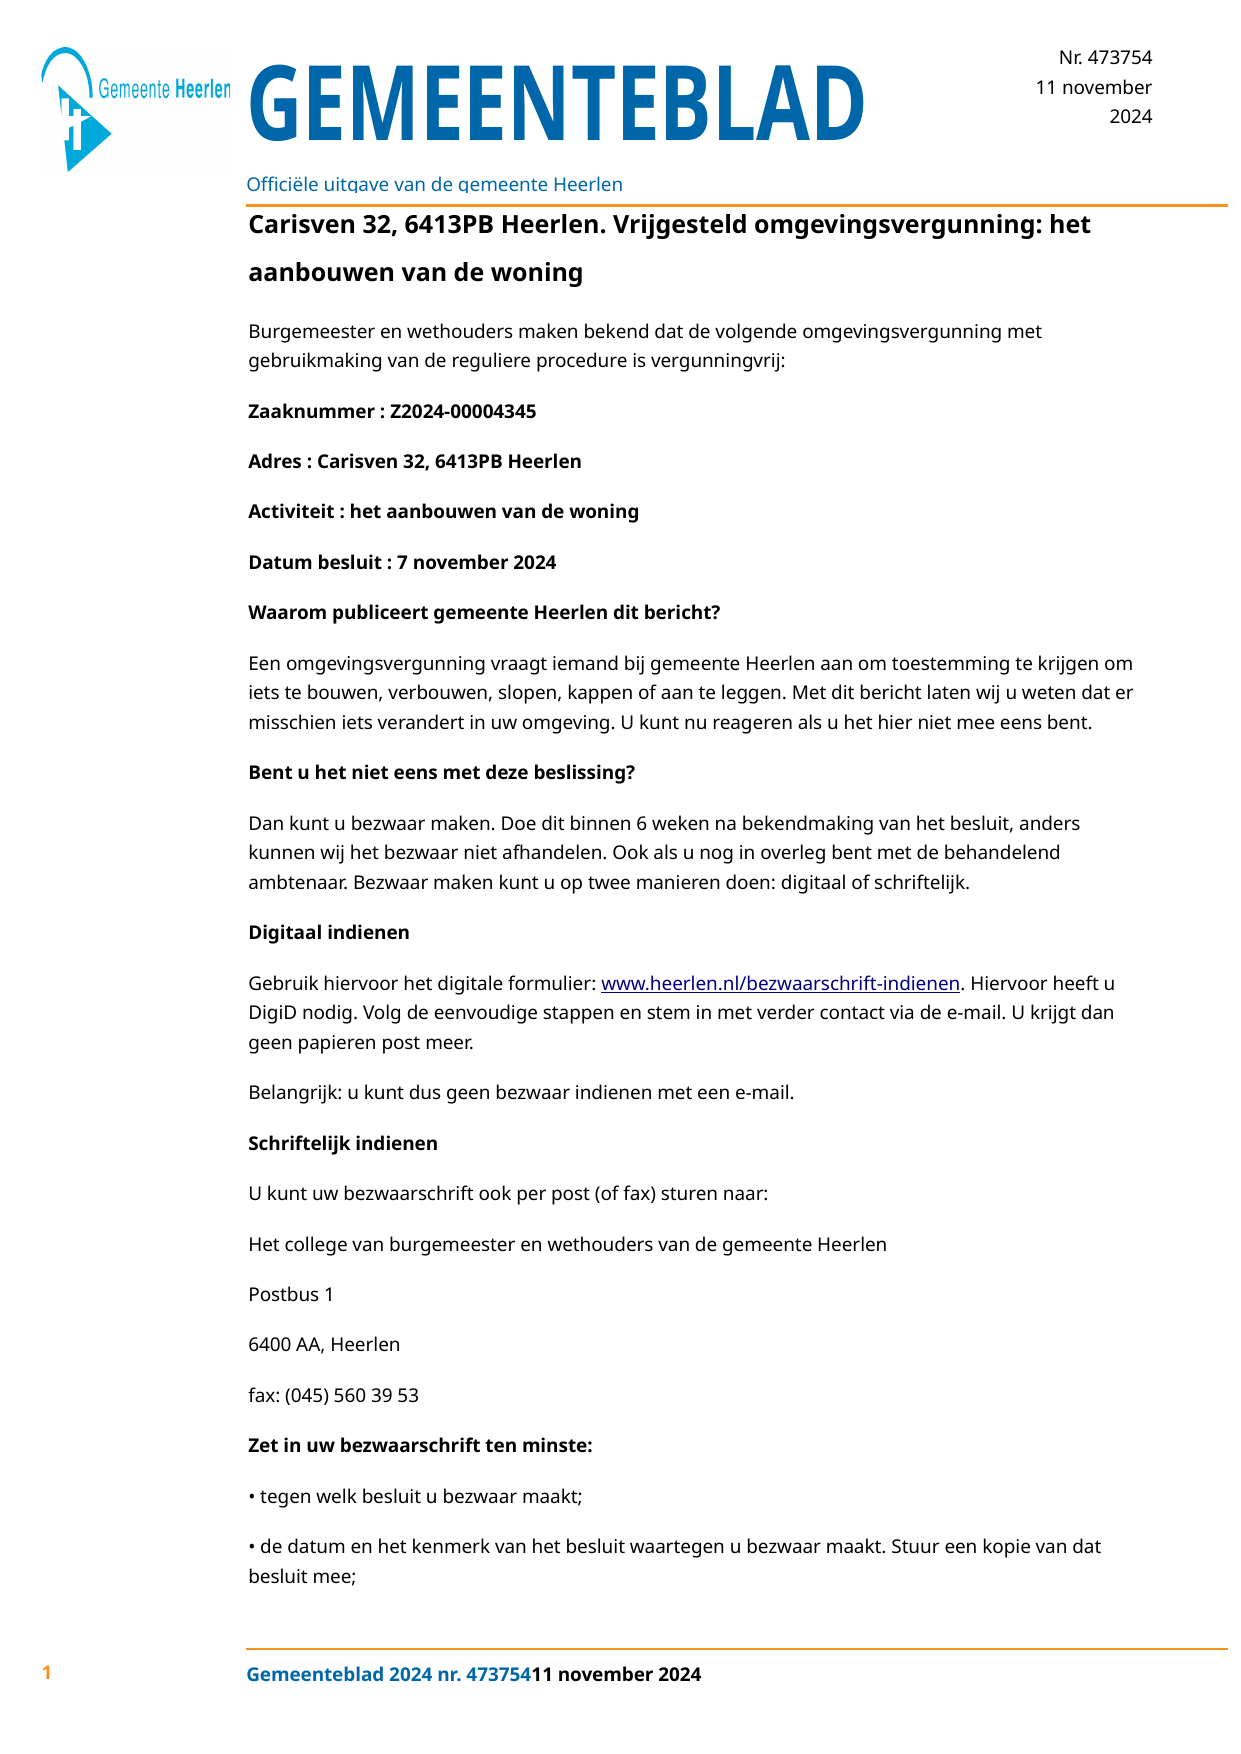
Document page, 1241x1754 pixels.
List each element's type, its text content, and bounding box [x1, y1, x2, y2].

text Gebruik hiervoor het digitale formulier: www.heerlen.nl/bezwaarschrift-indienen. Hiervoor heeft u DigiD nodig. Volg de eenvoudige stappen en stem in met verder contact via de e-mail. U krijgt dan geen papieren post meer. [248, 970, 1152, 1055]
text Dan kunt u bezwaar maken. Doe dit binnen 6 weken na bekendmaking van het besluit, anders kunnen wij het bezwaar niet afhandelen. Ook als u nog in overleg bent met de behandelend ambtenaar. Bezwaar maken kunt u op twee manieren doen: digitaal of schriftelijk. [248, 810, 1152, 895]
text • tegen welk besluit u bezwaar maakt; [248, 1483, 1152, 1509]
text Waarom publiceert gemeente Heerlen dit bericht? [248, 599, 1152, 625]
text Activiteit : het aanbouwen van de woning [248, 499, 1152, 524]
text Belangrijk: u kunt dus geen bezwaar indienen met een e-mail. [248, 1079, 1152, 1105]
text Digitaal indienen [248, 919, 1152, 945]
text 6400 AA, Heerlen [248, 1332, 1152, 1357]
picture [41, 47, 231, 172]
text Postbus 1 [248, 1281, 1152, 1307]
picture [41, 47, 59, 70]
text Zet in uw bezwaarschrift ten minste: [248, 1432, 1152, 1458]
text Schriftelijk indienen [248, 1130, 1152, 1156]
text Carisven 32, 6413PB Heerlen. Vrijgesteld omgevingsvergunning: het aanbouwen van de woning [248, 207, 1152, 288]
text Zaaknummer : Z2024-00004345 [248, 398, 1152, 424]
text Adres : Carisven 32, 6413PB Heerlen [248, 448, 1152, 474]
text Een omgevingsvergunning vraagt iemand bij gemeente Heerlen aan om toestemming te krijgen om iets te bouwen, verbouwen, slopen, kappen of aan te leggen. Met dit bericht laten wij u weten dat er misschien iets verandert in uw omgeving. U kunt nu reageren als u het hier niet mee eens bent. [248, 650, 1152, 735]
text Burgemeester en wethouders maken bekend dat de volgende omgevingsvergunning met gebruikmaking van de reguliere procedure is vergunningvrij: [248, 318, 1152, 373]
text Datum besluit : 7 november 2024 [248, 549, 1152, 575]
text • de datum en het kenmerk van het besluit waartegen u bezwaar maakt. Stuur een kopie van dat besluit mee; [248, 1533, 1152, 1589]
text fax: (045) 560 39 53 [248, 1382, 1152, 1408]
text Bent u het niet eens met deze beslissing? [248, 759, 1152, 785]
text Het college van burgemeester en wethouders van de gemeente Heerlen [248, 1231, 1152, 1257]
text U kunt uw bezwaarschrift ook per post (of fax) sturen naar: [248, 1180, 1152, 1206]
